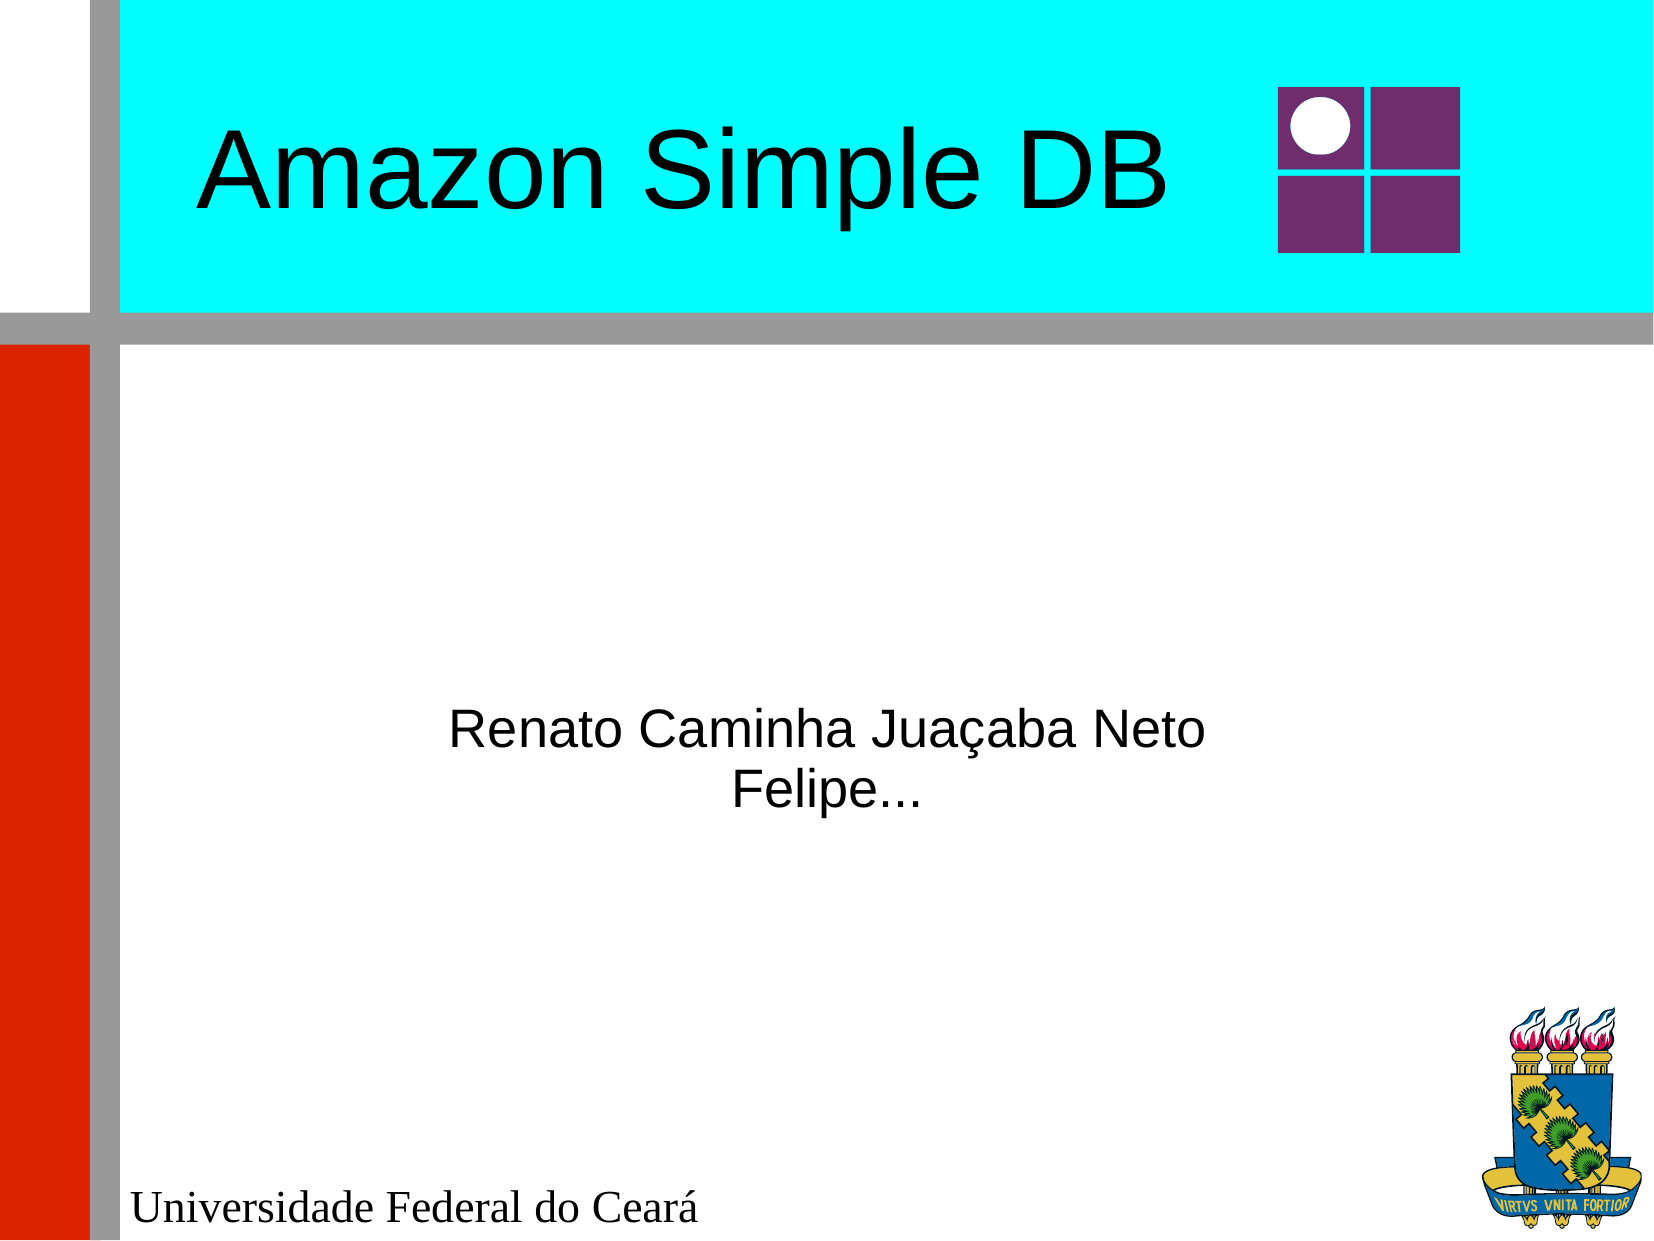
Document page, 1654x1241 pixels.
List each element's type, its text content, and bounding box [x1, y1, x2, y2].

subtitle Renato Caminha Juaçaba Neto Felipe... [121, 391, 1534, 1127]
picture [1256, 63, 1483, 276]
title Amazon Simple DB [183, 66, 1186, 274]
